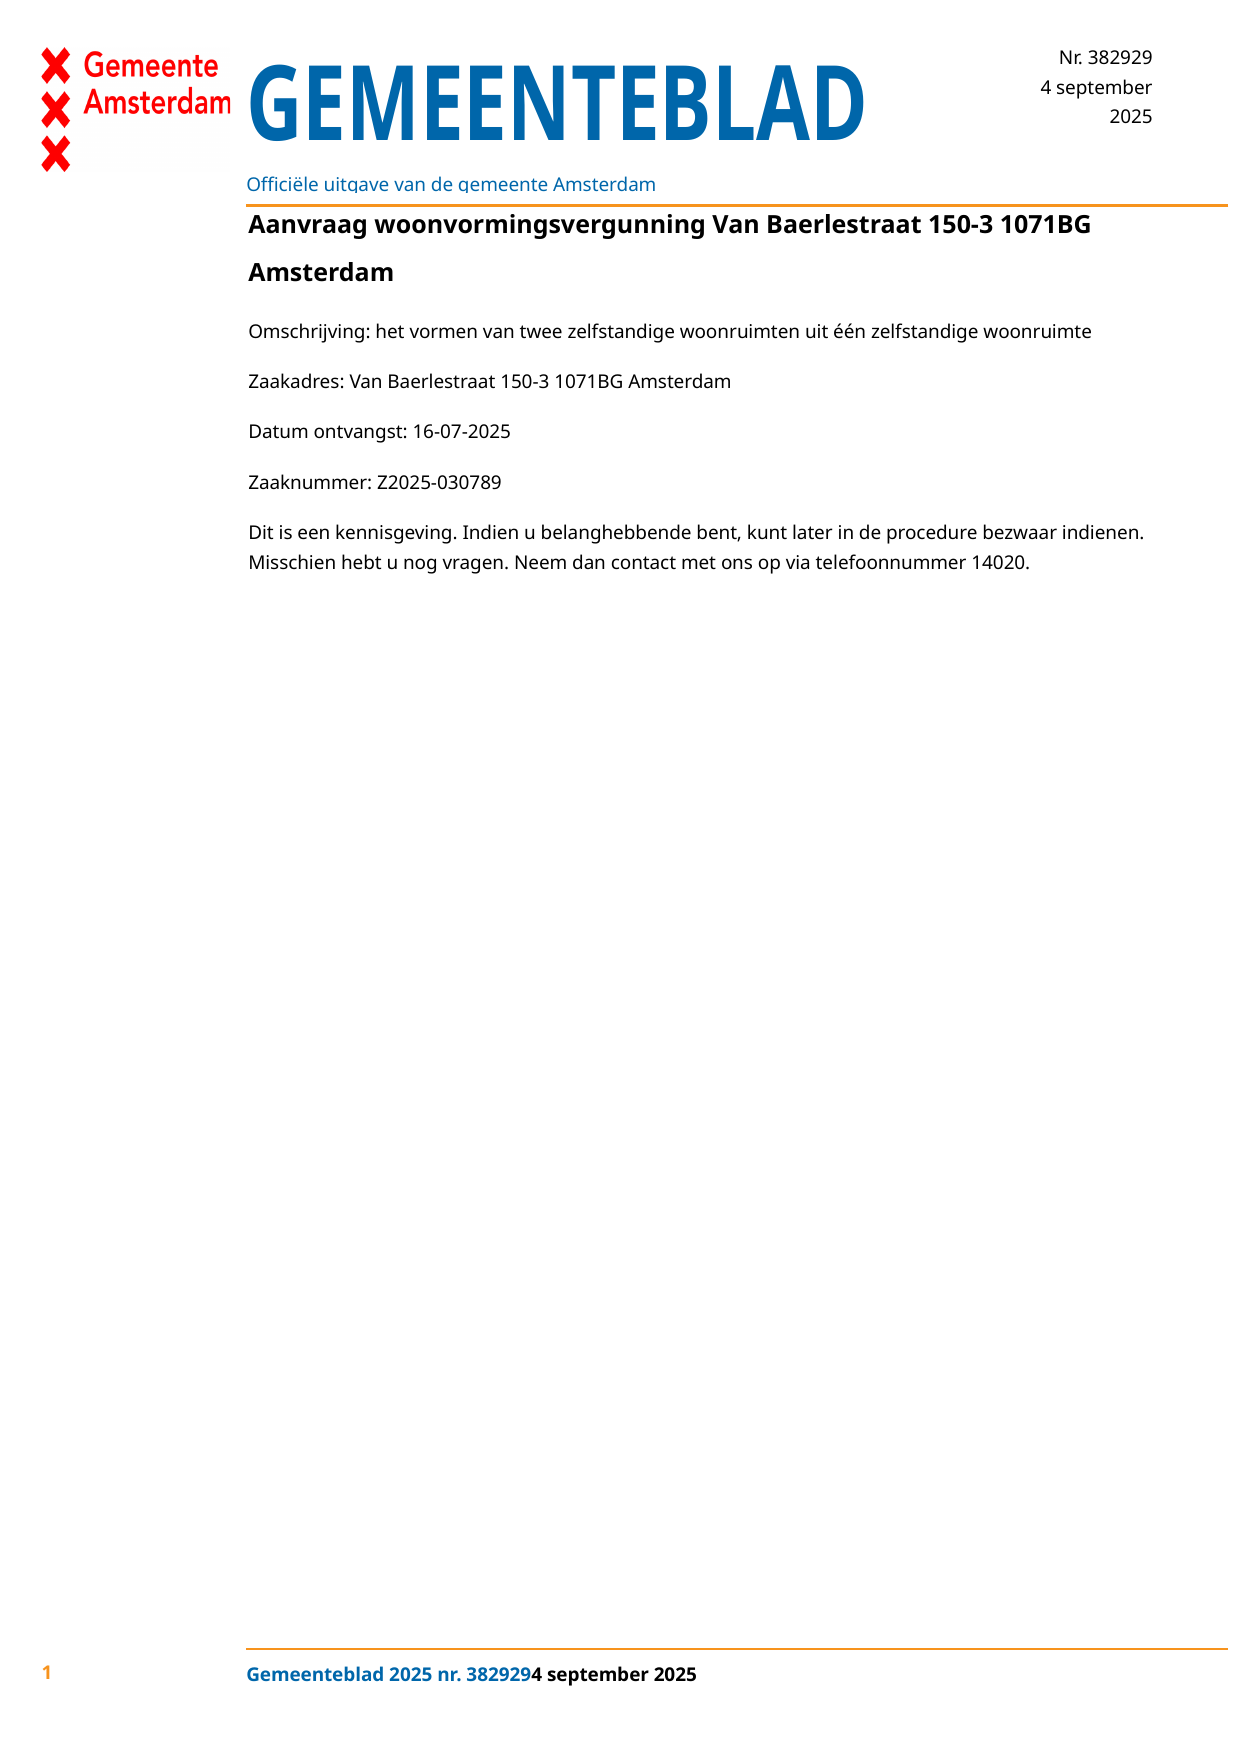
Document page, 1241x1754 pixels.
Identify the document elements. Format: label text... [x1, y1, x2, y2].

text Zaakadres: Van Baerlestraat 150-3 1071BG Amsterdam [248, 368, 1152, 394]
text Zaaknummer: Z2025-030789 [248, 469, 1152, 495]
text Dit is een kennisgeving. Indien u belanghebbende bent, kunt later in de procedure bezwaar indienen. Misschien hebt u nog vragen. Neem dan contact met ons op via telefoonnummer 14020. [248, 519, 1152, 575]
text Aanvraag woonvormingsvergunning Van Baerlestraat 150-3 1071BG Amsterdam [248, 207, 1152, 288]
text Omschrijving: het vormen van twee zelfstandige woonruimten uit één zelfstandige woonruimte [248, 318, 1152, 344]
text Datum ontvangst: 16-07-2025 [248, 419, 1152, 444]
picture [41, 47, 231, 172]
